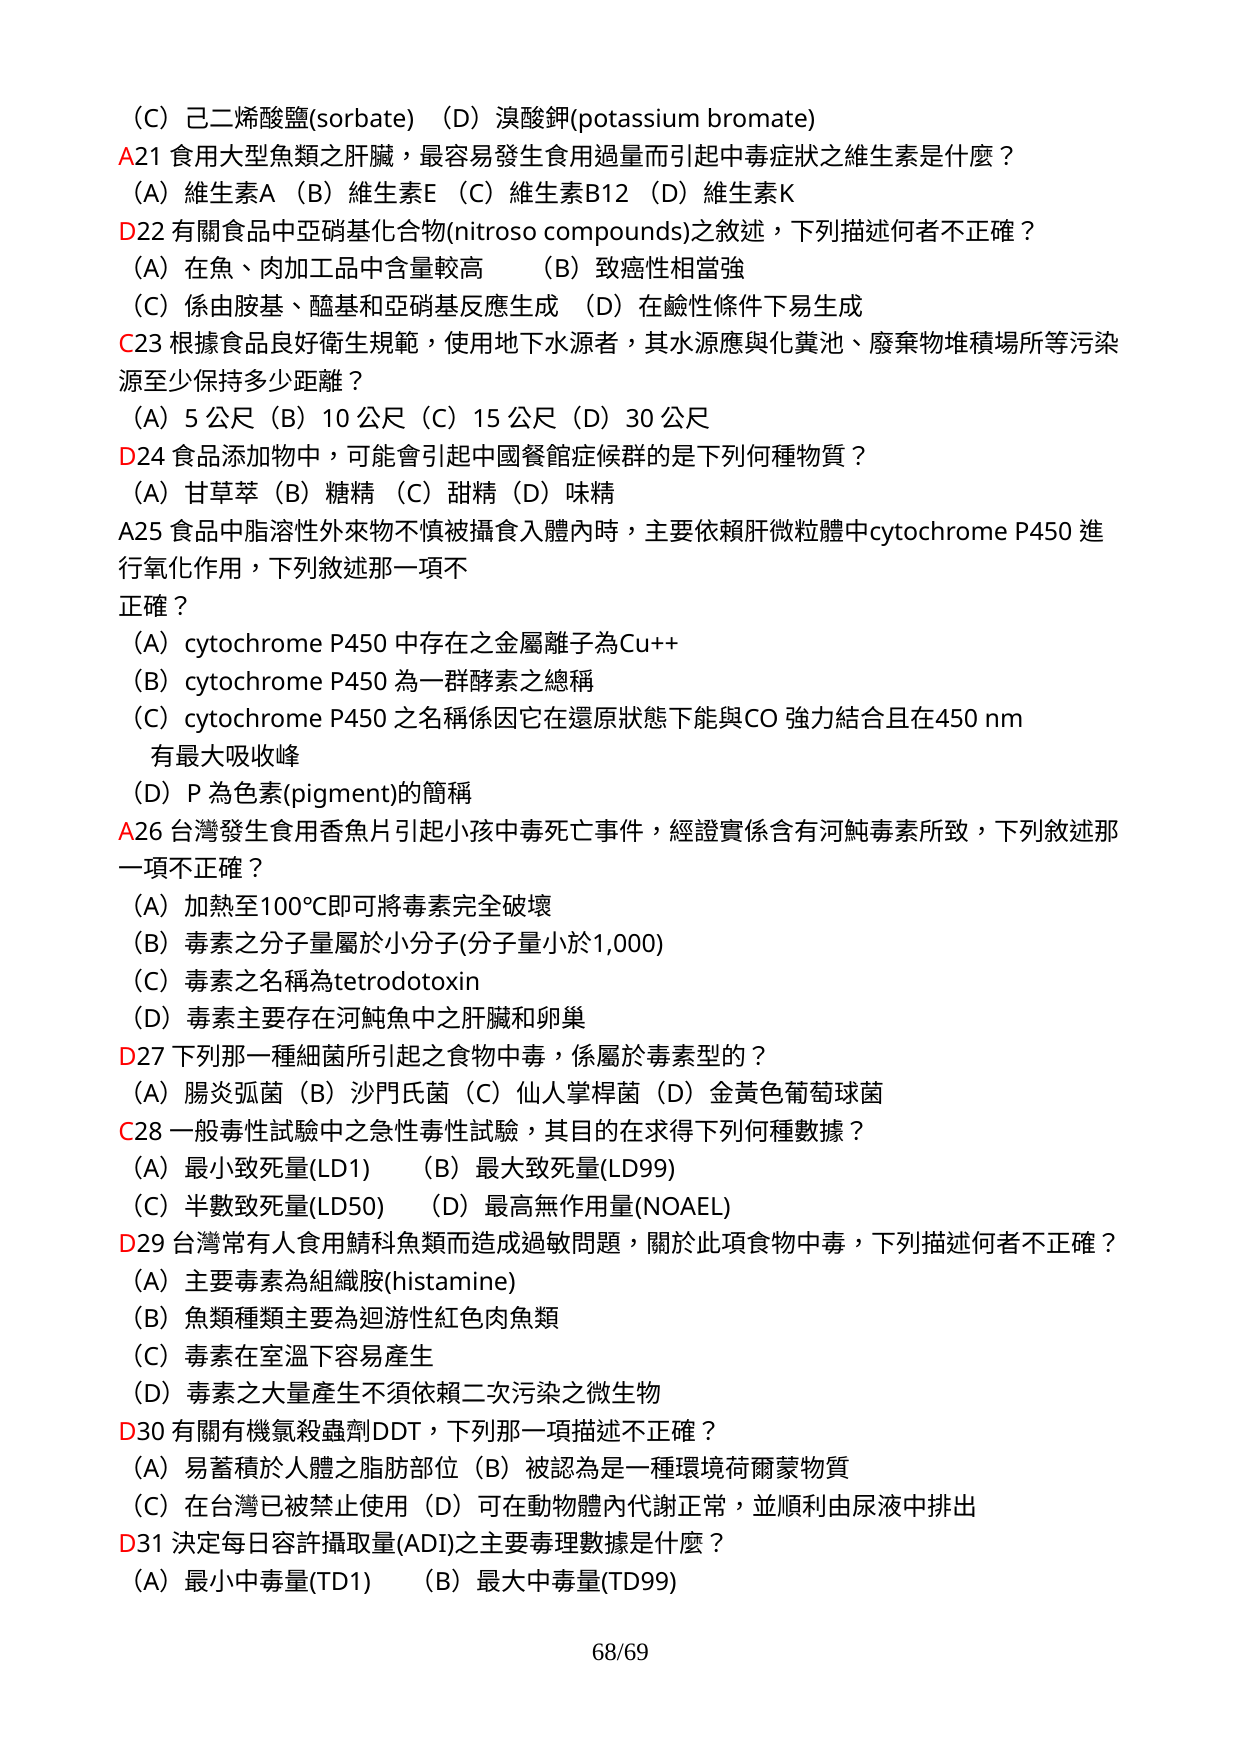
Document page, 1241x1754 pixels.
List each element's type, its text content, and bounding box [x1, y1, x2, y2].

text （A）維生素A （B）維生素E （C）維生素B12 （D）維生素K [118, 173, 1122, 211]
text （C）己二烯酸鹽(sorbate) （D）溴酸鉀(potassium bromate) [118, 98, 1122, 136]
text D24 食品添加物中，可能會引起中國餐館症候群的是下列何種物質？ [118, 436, 1122, 473]
text （A）主要毒素為組織胺(histamine) [118, 1261, 1122, 1298]
text （A）5 公尺（B）10 公尺（C）15 公尺（D）30 公尺 [118, 398, 1122, 436]
text （C）毒素在室溫下容易產生 [118, 1336, 1122, 1373]
text （A）在魚、肉加工品中含量較高 （B）致癌性相當強 [118, 248, 1122, 286]
text D30 有關有機氯殺蟲劑DDT，下列那一項描述不正確？ [118, 1411, 1122, 1448]
text （B）毒素之分子量屬於小分子(分子量小於1,000) [118, 923, 1122, 961]
text （D）P 為色素(pigment)的簡稱 [118, 773, 1122, 811]
text （A）腸炎弧菌（B）沙門氏菌（C）仙人掌桿菌（D）金黃色葡萄球菌 [118, 1073, 1122, 1111]
text （A）最小致死量(LD1) （B）最大致死量(LD99) [118, 1148, 1122, 1186]
text （A）甘草萃（B）糖精 （C）甜精（D）味精 [118, 473, 1122, 511]
text （C）半數致死量(LD50) （D）最高無作用量(NOAEL) [118, 1186, 1122, 1223]
text （B）cytochrome P450 為一群酵素之總稱 [118, 661, 1122, 698]
text D31 決定每日容許攝取量(ADI)之主要毒理數據是什麼？ [118, 1523, 1122, 1561]
text D29 台灣常有人食用鯖科魚類而造成過敏問題，關於此項食物中毒，下列描述何者不正確？ [118, 1223, 1122, 1261]
text （C）在台灣已被禁止使用（D）可在動物體內代謝正常，並順利由尿液中排出 [118, 1486, 1122, 1523]
text C28 一般毒性試驗中之急性毒性試驗，其目的在求得下列何種數據？ [118, 1111, 1122, 1148]
text （B）魚類種類主要為迴游性紅色肉魚類 [118, 1298, 1122, 1336]
text 有最大吸收峰 [118, 736, 1122, 773]
text A25 食品中脂溶性外來物不慎被攝食入體內時，主要依賴肝微粒體中cytochrome P450 進行氧化作用，下列敘述那一項不 [118, 511, 1122, 586]
text （D）毒素主要存在河魨魚中之肝臟和卵巢 [118, 998, 1122, 1036]
text C23 根據食品良好衛生規範，使用地下水源者，其水源應與化糞池、廢棄物堆積場所等污染源至少保持多少距離？ [118, 323, 1122, 398]
text （C）cytochrome P450 之名稱係因它在還原狀態下能與CO 強力結合且在450 nm [118, 698, 1122, 736]
text （A）易蓄積於人體之脂肪部位（B）被認為是一種環境荷爾蒙物質 [118, 1448, 1122, 1486]
text （C）係由胺基、醯基和亞硝基反應生成 （D）在鹼性條件下易生成 [118, 286, 1122, 323]
text 正確？ [118, 586, 1122, 623]
text （C）毒素之名稱為tetrodotoxin [118, 961, 1122, 998]
text A26 台灣發生食用香魚片引起小孩中毒死亡事件，經證實係含有河魨毒素所致，下列敘述那一項不正確？ [118, 811, 1122, 886]
text （A）加熱至100℃即可將毒素完全破壞 [118, 886, 1122, 923]
text D22 有關食品中亞硝基化合物(nitroso compounds)之敘述，下列描述何者不正確？ [118, 211, 1122, 248]
text A21 食用大型魚類之肝臟，最容易發生食用過量而引起中毒症狀之維生素是什麼？ [118, 136, 1122, 173]
text D27 下列那一種細菌所引起之食物中毒，係屬於毒素型的？ [118, 1036, 1122, 1073]
text （A）cytochrome P450 中存在之金屬離子為Cu++ [118, 623, 1122, 661]
text （A）最小中毒量(TD1) （B）最大中毒量(TD99) [118, 1561, 1122, 1598]
text （D）毒素之大量產生不須依賴二次污染之微生物 [118, 1373, 1122, 1411]
